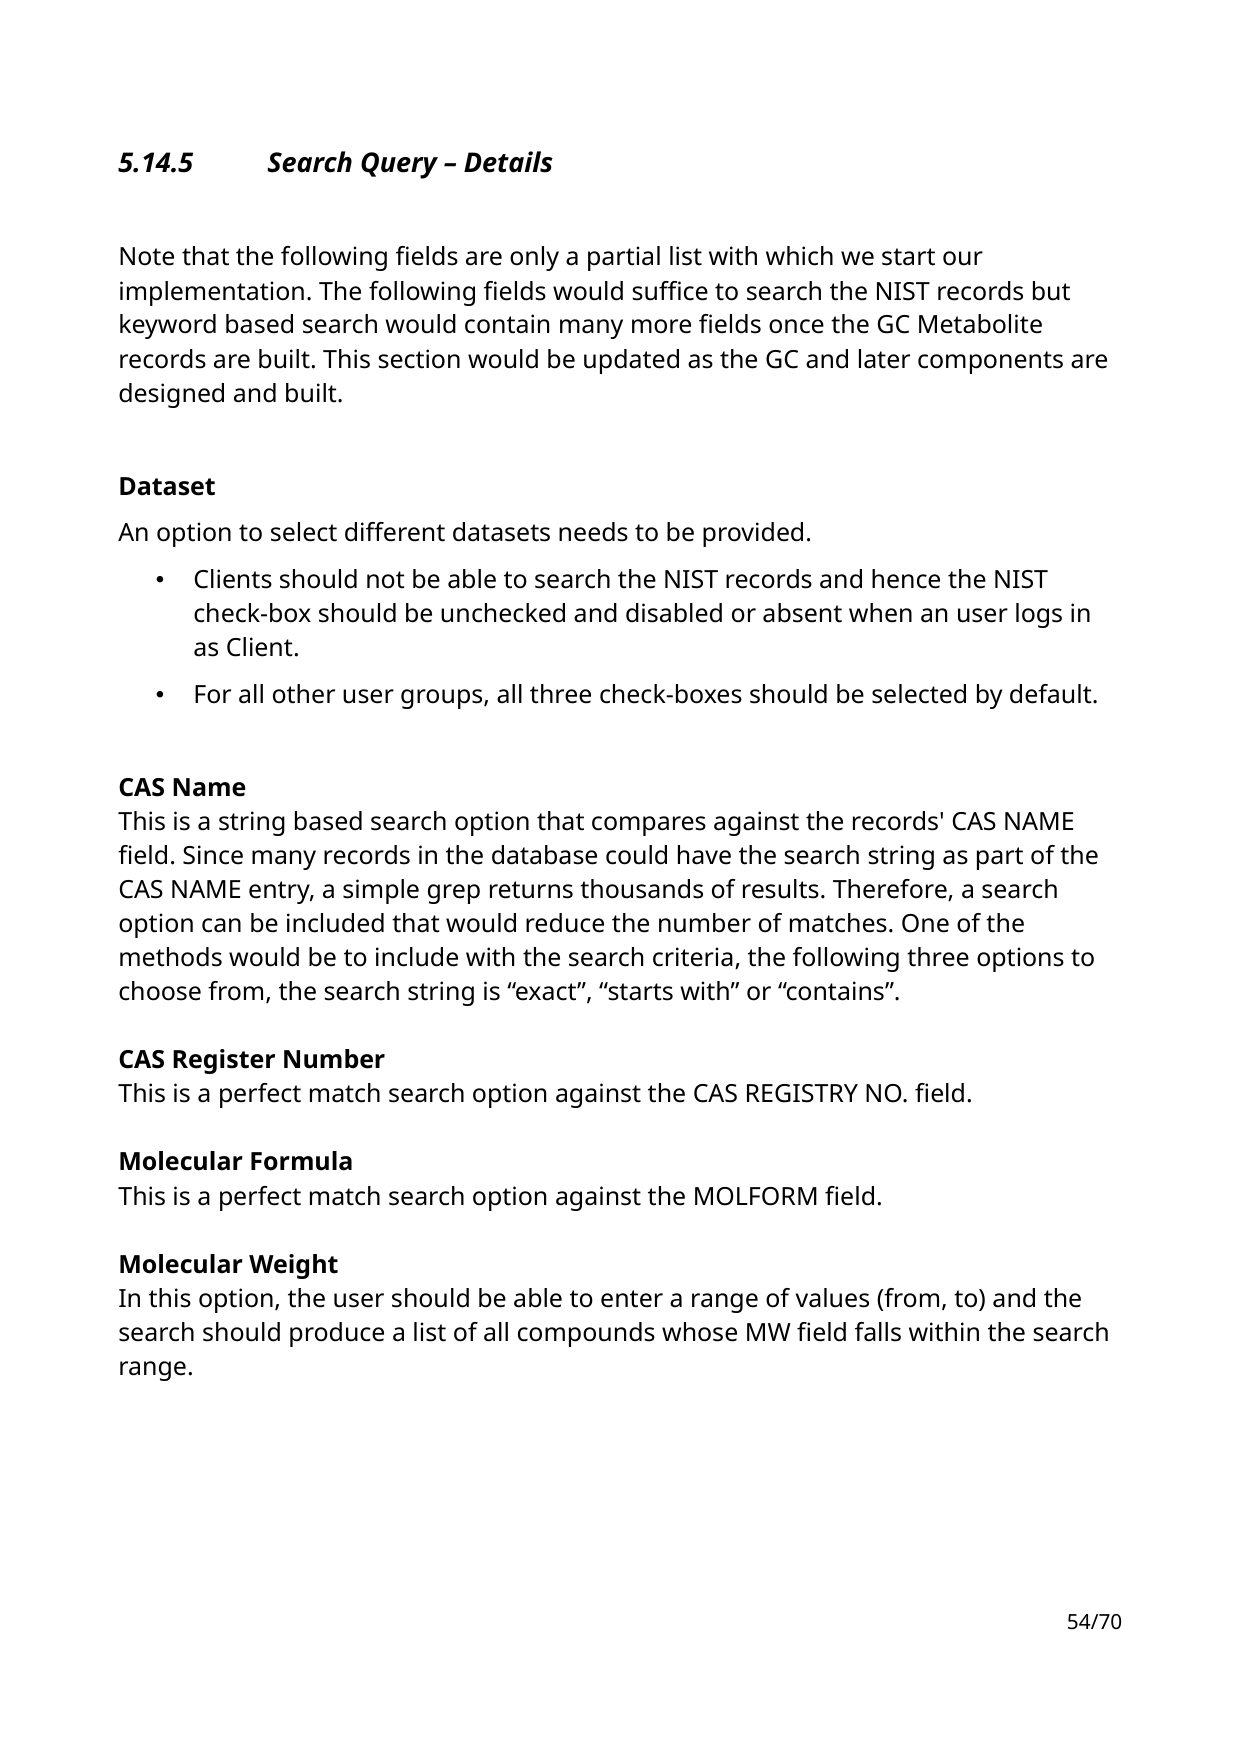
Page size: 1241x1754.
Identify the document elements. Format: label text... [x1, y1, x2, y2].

text This is a perfect match search option against the MOLFORM field. [118, 1178, 1122, 1212]
text Molecular Weight [118, 1246, 1122, 1280]
text CAS Register Number [118, 1042, 1122, 1076]
text An option to select different datasets needs to be provided. [118, 515, 1122, 549]
text In this option, the user should be able to enter a range of values (from, to) and the search should produce a list of all compounds whose MW field falls within the search range. [118, 1280, 1122, 1382]
list For all other user groups, all three check-boxes should be selected by default. [156, 676, 1122, 710]
text This is a perfect match search option against the CAS REGISTRY NO. field. [118, 1076, 1122, 1110]
subtitle Search Query – Details [118, 143, 1122, 180]
text Note that the following fields are only a partial list with which we start our implementation. The following fields would suffice to search the NIST records but keyword based search would contain many more fields once the GC Metabolite records are built. This section would be updated as the GC and later components are designed and built. [118, 239, 1122, 409]
text Molecular Formula [118, 1144, 1122, 1178]
text CAS Name [118, 769, 1122, 803]
list Clients should not be able to search the NIST records and hence the NIST check-box should be unchecked and disabled or absent when an user logs in as Client. [156, 562, 1122, 664]
text This is a string based search option that compares against the records' CAS NAME field. Since many records in the database could have the search string as part of the CAS NAME entry, a simple grep returns thousands of results. Therefore, a search option can be included that would reduce the number of matches. One of the methods would be to include with the search criteria, the following three options to choose from, the search string is “exact”, “starts with” or “contains”. [118, 803, 1122, 1008]
text Dataset [118, 468, 1122, 502]
